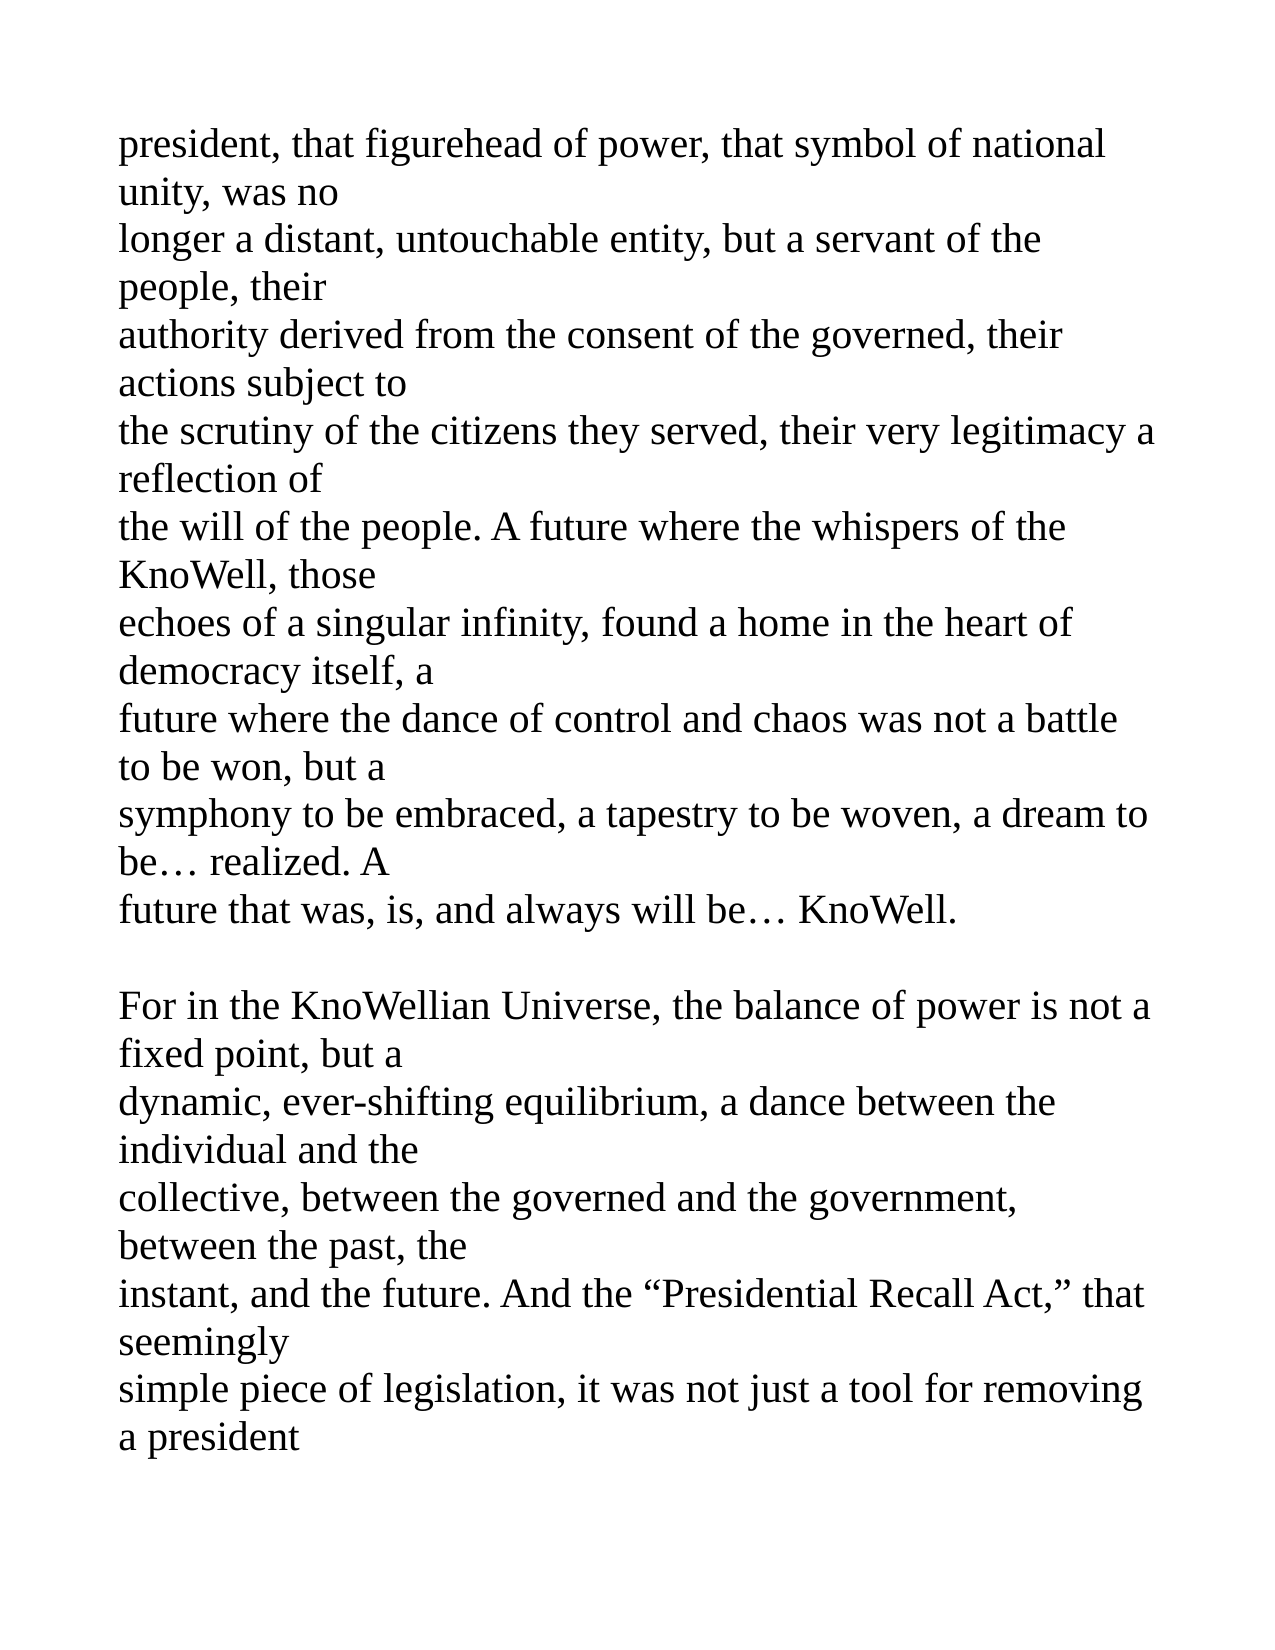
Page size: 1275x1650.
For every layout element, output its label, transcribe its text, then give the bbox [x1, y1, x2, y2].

text the scrutiny of the citizens they served, their very legitimacy a reflection of [118, 406, 1157, 501]
text echoes of a singular infinity, found a home in the heart of democracy itself, a [118, 597, 1157, 693]
text longer a distant, untouchable entity, but a servant of the people, their [118, 214, 1157, 310]
text instant, and the future. And the “Presidential Recall Act,” that seemingly [118, 1268, 1157, 1364]
text collective, between the governed and the government, between the past, the [118, 1172, 1157, 1268]
text future where the dance of control and chaos was not a battle to be won, but a [118, 693, 1157, 789]
text the will of the people. A future where the whispers of the KnoWell, those [118, 501, 1157, 597]
text simple piece of legislation, it was not just a tool for removing a president [118, 1364, 1157, 1460]
text symphony to be embraced, a tapestry to be woven, a dream to be… realized. A [118, 789, 1157, 885]
text president, that figurehead of power, that symbol of national unity, was no [118, 118, 1157, 214]
text dynamic, ever-shifting equilibrium, a dance between the individual and the [118, 1076, 1157, 1172]
text For in the KnoWellian Universe, the balance of power is not a fixed point, but a [118, 981, 1157, 1076]
text authority derived from the consent of the governed, their actions subject to [118, 310, 1157, 406]
text future that was, is, and always will be… KnoWell. [118, 885, 1157, 933]
